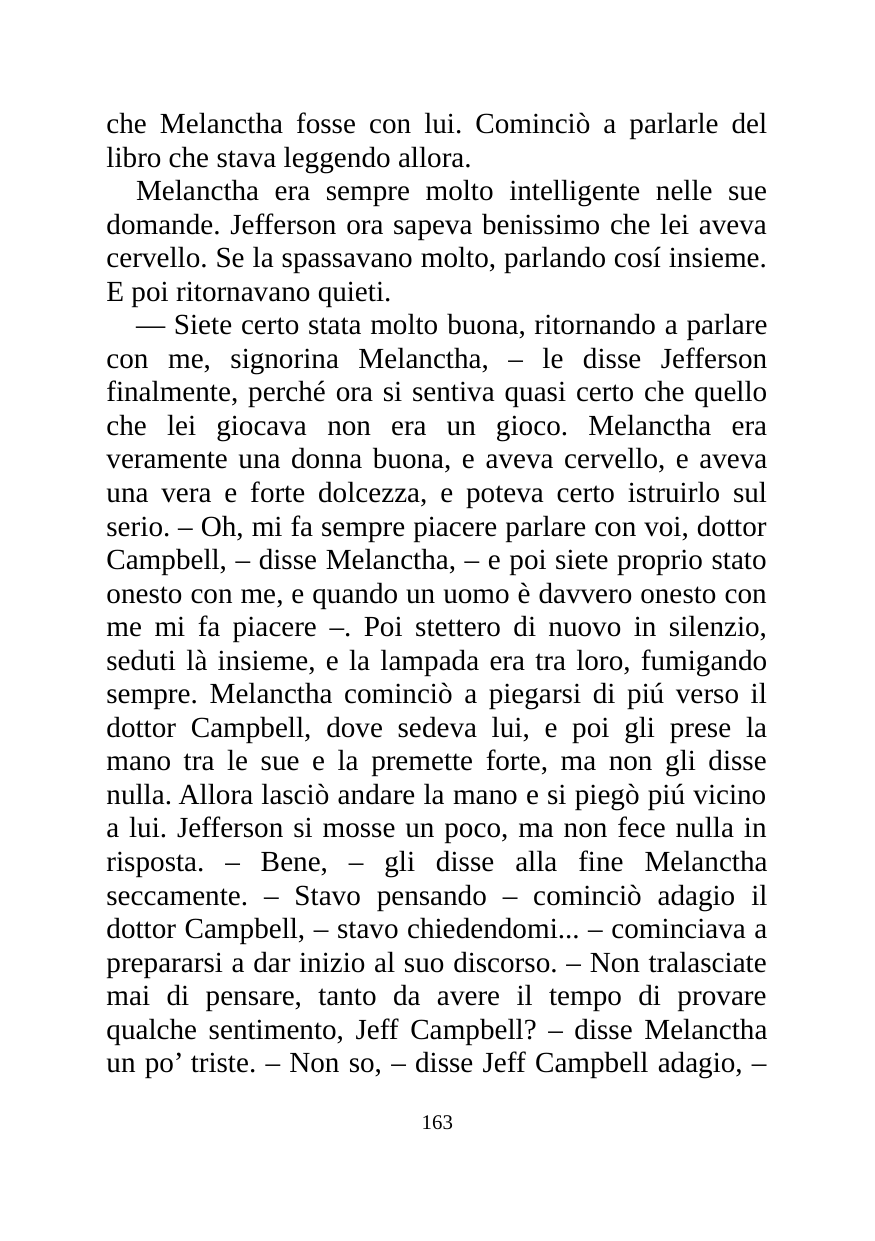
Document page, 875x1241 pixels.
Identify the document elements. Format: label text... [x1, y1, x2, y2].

text — Siete certo stata molto buona, ritornando a parlare con me, signorina Melanctha, – le disse Jefferson finalmente, perché ora si sentiva quasi certo che quello che lei giocava non era un gioco. Melanctha era veramente una donna buona, e aveva cervello, e aveva una vera e forte dolcezza, e poteva certo istruirlo sul serio. – Oh, mi fa sempre piacere parlare con voi, dottor Campbell, – disse Melanctha, – e poi siete proprio stato onesto con me, e quando un uomo è davvero onesto con me mi fa piacere –. Poi stettero di nuovo in silenzio, seduti là insieme, e la lampada era tra loro, fumigando sempre. Melanctha cominciò a piegarsi di piú verso il dottor Campbell, dove sedeva lui, e poi gli prese la mano tra le sue e la premette forte, ma non gli disse nulla. Allora lasciò andare la mano e si piegò piú vicino a lui. Jefferson si mosse un poco, ma non fece nulla in risposta. – Bene, – gli disse alla fine Melanctha seccamente. – Stavo pensando – cominciò adagio il dottor Campbell, – stavo chiedendomi... – cominciava a prepararsi a dar inizio al suo discorso. – Non tralasciate mai di pensare, tanto da avere il tempo di provare qualche sentimento, Jeff Campbell? – disse Melanctha un po’ triste. – Non so, – disse Jeff Campbell adagio, – [106, 307, 768, 1079]
text Melanctha era sempre molto intelligente nelle sue domande. Jefferson ora sapeva benissimo che lei aveva cervello. Se la spassavano molto, parlando cosí insieme. E poi ritornavano quieti. [106, 173, 768, 307]
text che Melanctha fosse con lui. Cominciò a parlarle del libro che stava leggendo allora. [106, 106, 768, 173]
